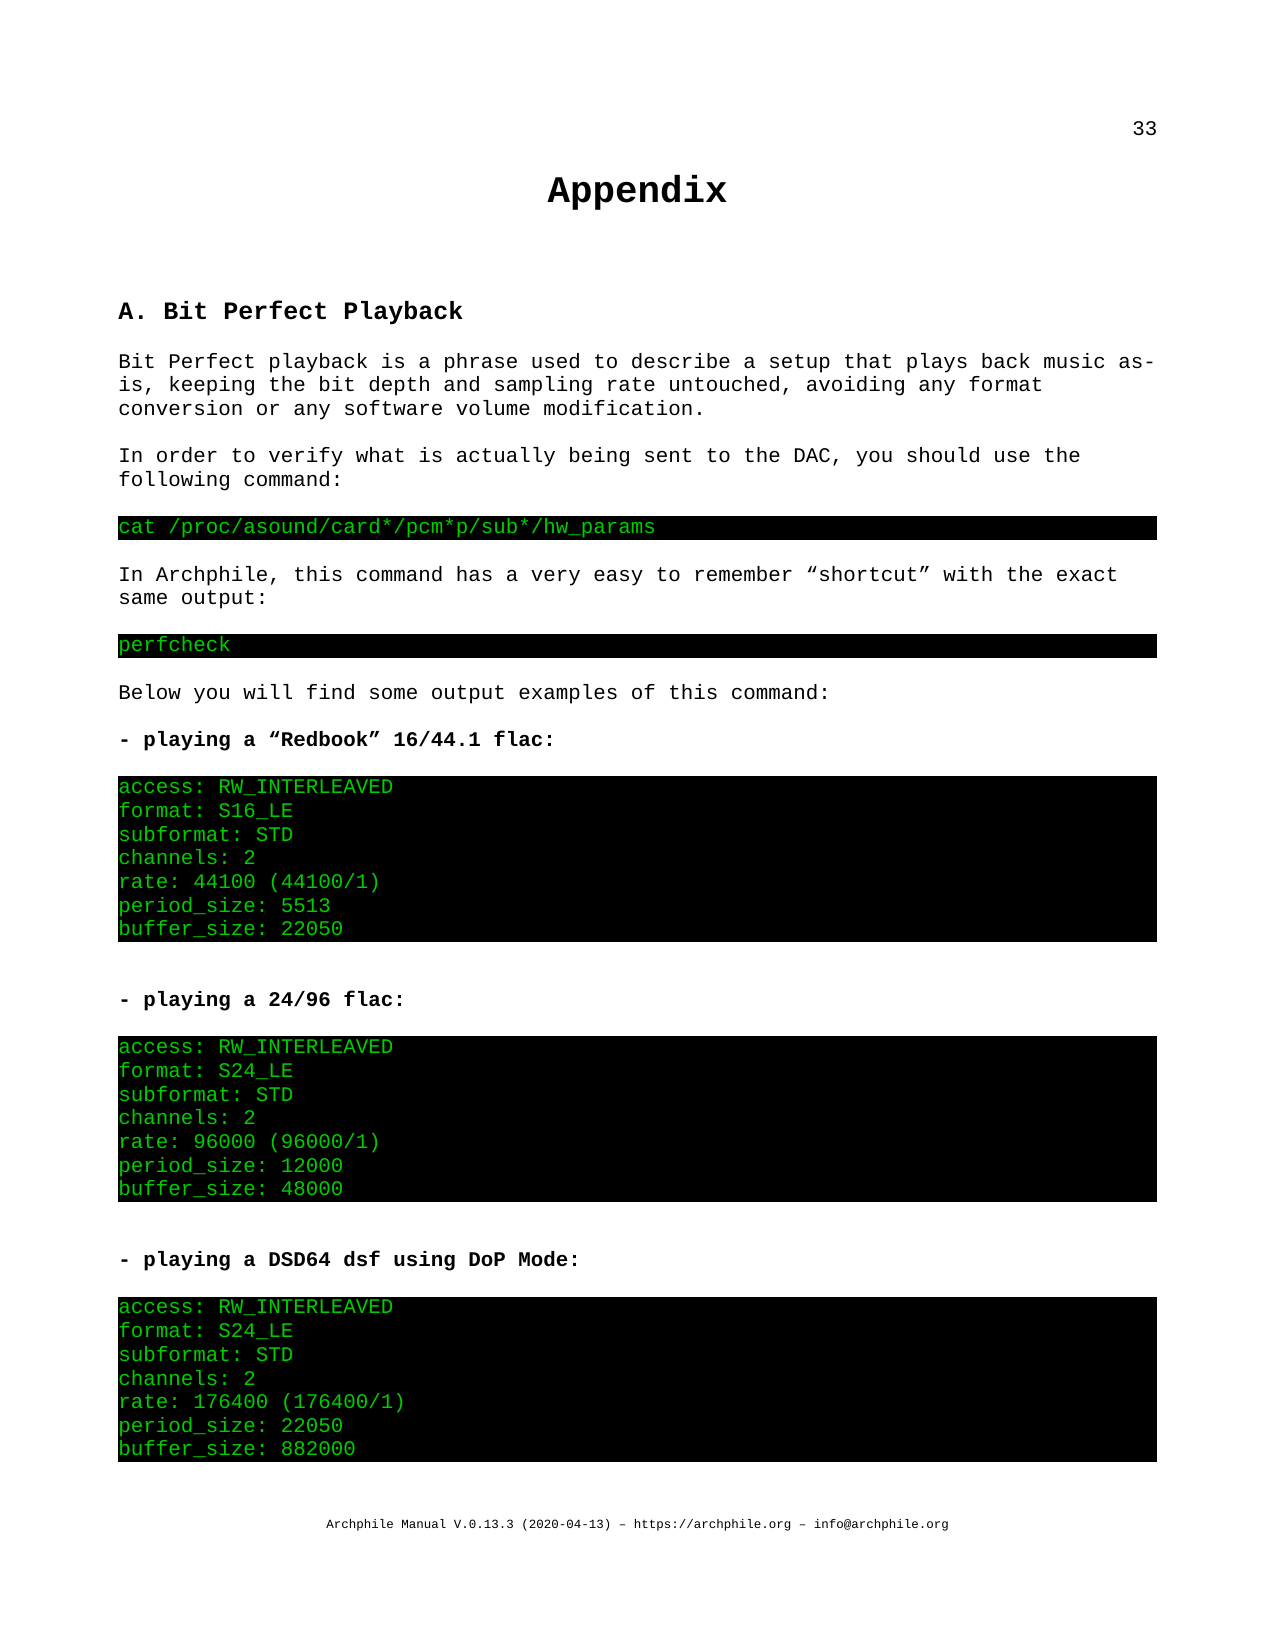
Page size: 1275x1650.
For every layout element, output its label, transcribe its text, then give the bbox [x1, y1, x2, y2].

text access: RW_INTERLEAVED [118, 776, 1157, 800]
text rate: 176400 (176400/1) [118, 1391, 1157, 1415]
text channels: 2 [118, 847, 1157, 871]
text format: S24_LE [118, 1060, 1157, 1084]
text buffer_size: 882000 [118, 1438, 1157, 1462]
text Bit Perfect playback is a phrase used to describe a setup that plays back music as-is, keeping the bit depth and sampling rate untouched, avoiding any format conversion or any software volume modification. [118, 351, 1157, 422]
text period_size: 22050 [118, 1415, 1157, 1438]
text - playing a 24/96 flac: [118, 989, 1157, 1013]
text channels: 2 [118, 1107, 1157, 1131]
text subformat: STD [118, 1344, 1157, 1367]
text buffer_size: 22050 [118, 918, 1157, 942]
text buffer_size: 48000 [118, 1178, 1157, 1202]
text format: S16_LE [118, 800, 1157, 824]
text In order to verify what is actually being sent to the DAC, you should use the following command: [118, 445, 1157, 493]
text access: RW_INTERLEAVED [118, 1297, 1157, 1320]
text subformat: STD [118, 824, 1157, 847]
text Appendix [118, 171, 1157, 214]
text In Archphile, this command has a very easy to remember “shortcut” with the exact same output: [118, 563, 1157, 611]
text channels: 2 [118, 1367, 1157, 1391]
text - playing a DSD64 dsf using DoP Mode: [118, 1249, 1157, 1273]
text format: S24_LE [118, 1320, 1157, 1344]
text rate: 44100 (44100/1) [118, 871, 1157, 894]
text perfcheck [118, 634, 1157, 658]
text period_size: 12000 [118, 1155, 1157, 1178]
text rate: 96000 (96000/1) [118, 1131, 1157, 1155]
text A. Bit Perfect Playback [118, 299, 1157, 327]
text subformat: STD [118, 1084, 1157, 1107]
text period_size: 5513 [118, 894, 1157, 918]
text access: RW_INTERLEAVED [118, 1036, 1157, 1060]
text cat /proc/asound/card*/pcm*p/sub*/hw_params [118, 516, 1157, 540]
text - playing a “Redbook” 16/44.1 flac: [118, 729, 1157, 753]
text Below you will find some output examples of this command: [118, 682, 1157, 705]
